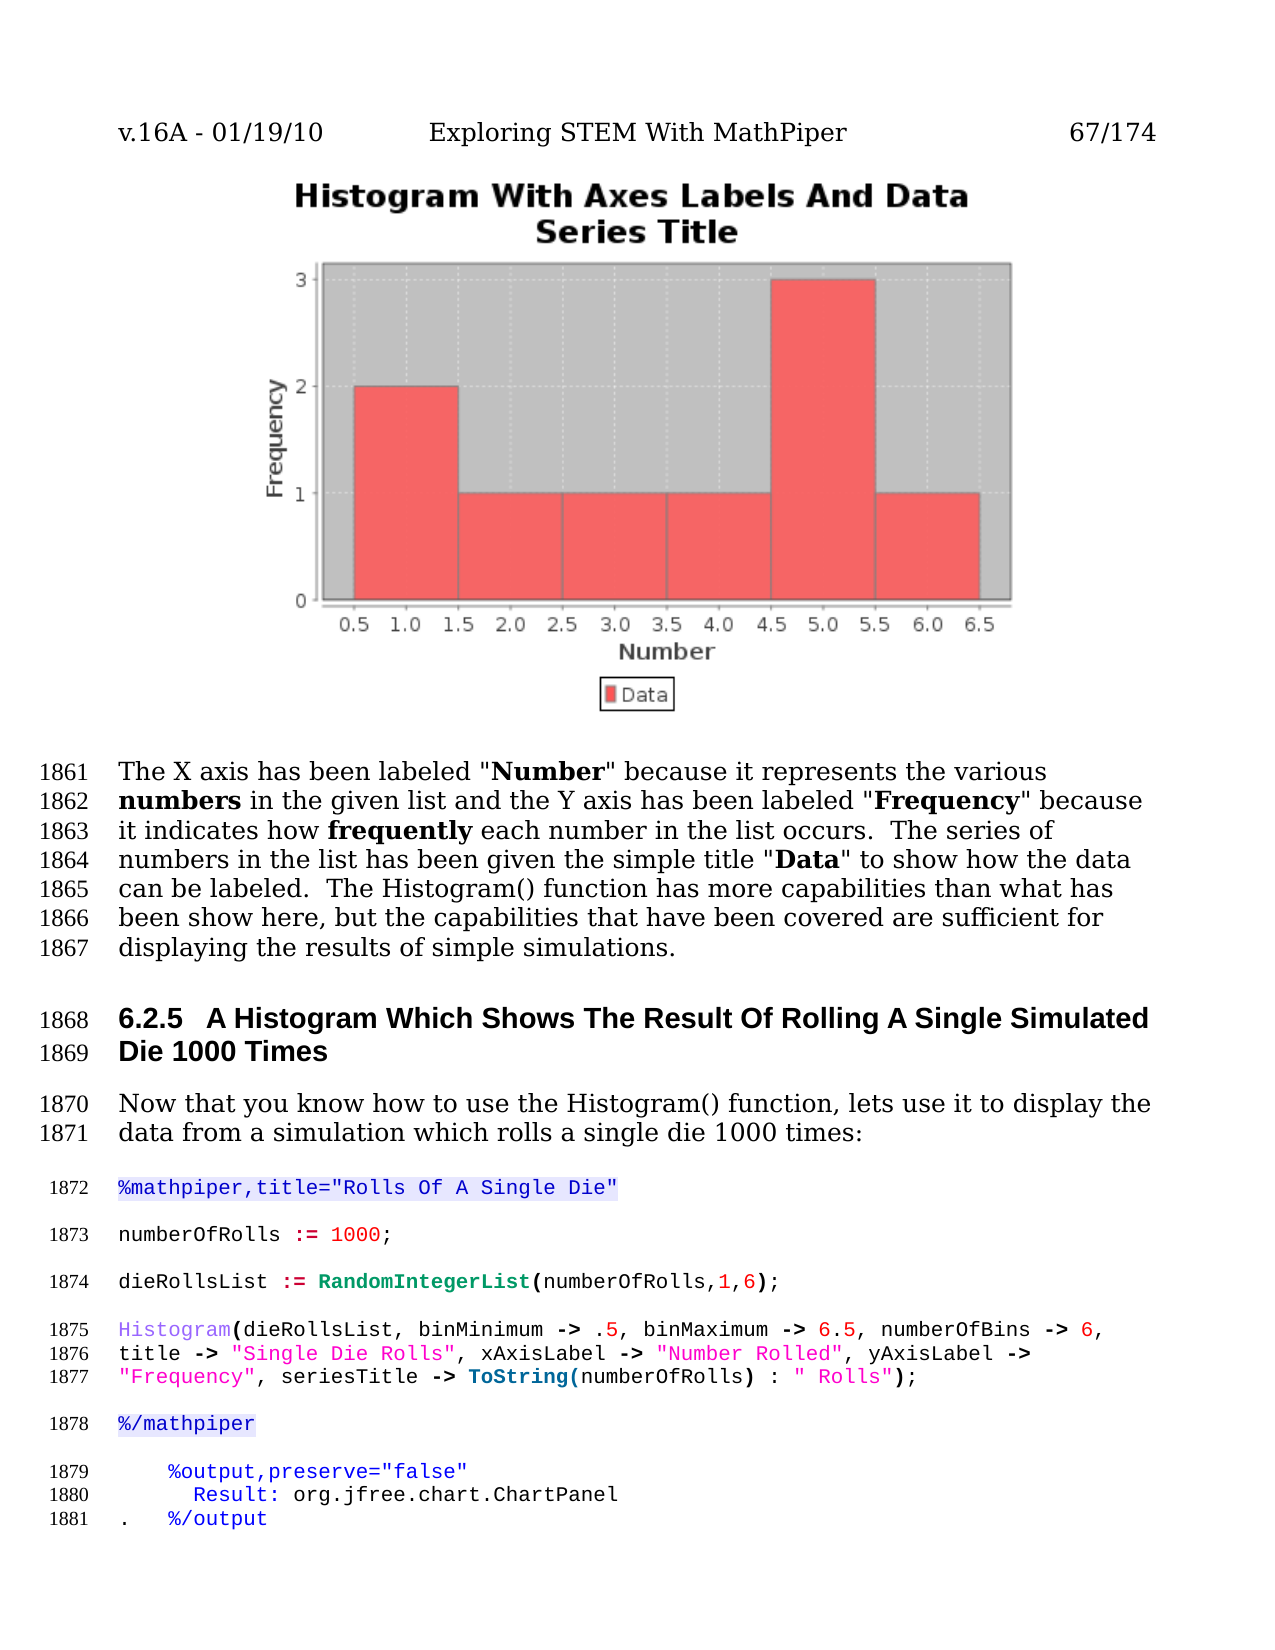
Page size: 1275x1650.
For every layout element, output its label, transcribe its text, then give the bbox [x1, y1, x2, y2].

text The X axis has been labeled "Number" because it represents the various numbers in the given list and the Y axis has been labeled "Frequency" because it indicates how frequently each number in the list occurs. The series of numbers in the list has been given the simple title "Data" to show how the data can be labeled. The Histogram() function has more capabilities than what has been show here, but the capabilities that have been covered are sufficient for displaying the results of simple simulations. [118, 757, 1157, 962]
text dieRollsList := RandomIntegerList(numberOfRolls,1,6); [118, 1272, 1157, 1295]
text . %/output [118, 1508, 1157, 1532]
text numberOfRolls := 1000; [118, 1224, 1157, 1248]
text Histogram(dieRollsList, binMinimum -> .5, binMaximum -> 6.5, numberOfBins -> 6, title -> "Single Die Rolls", xAxisLabel -> "Number Rolled", yAxisLabel -> "Frequency", seriesTitle -> ToString(numberOfRolls) : " Rolls"); [118, 1319, 1157, 1390]
text Now that you know how to use the Histogram() function, lets use it to display the data from a simulation which rolls a single die 1000 times: [118, 1089, 1157, 1147]
text Result: org.jfree.chart.ChartPanel [118, 1484, 1157, 1508]
text %mathpiper,title="Rolls Of A Single Die" [118, 1177, 1157, 1201]
picture [245, 176, 1030, 713]
text %output,preserve="false" [118, 1461, 1157, 1484]
text %/mathpiper [118, 1413, 1157, 1437]
subtitle A Histogram Which Shows The Result Of Rolling A Single Simulated Die 1000 Times [118, 1001, 1157, 1068]
